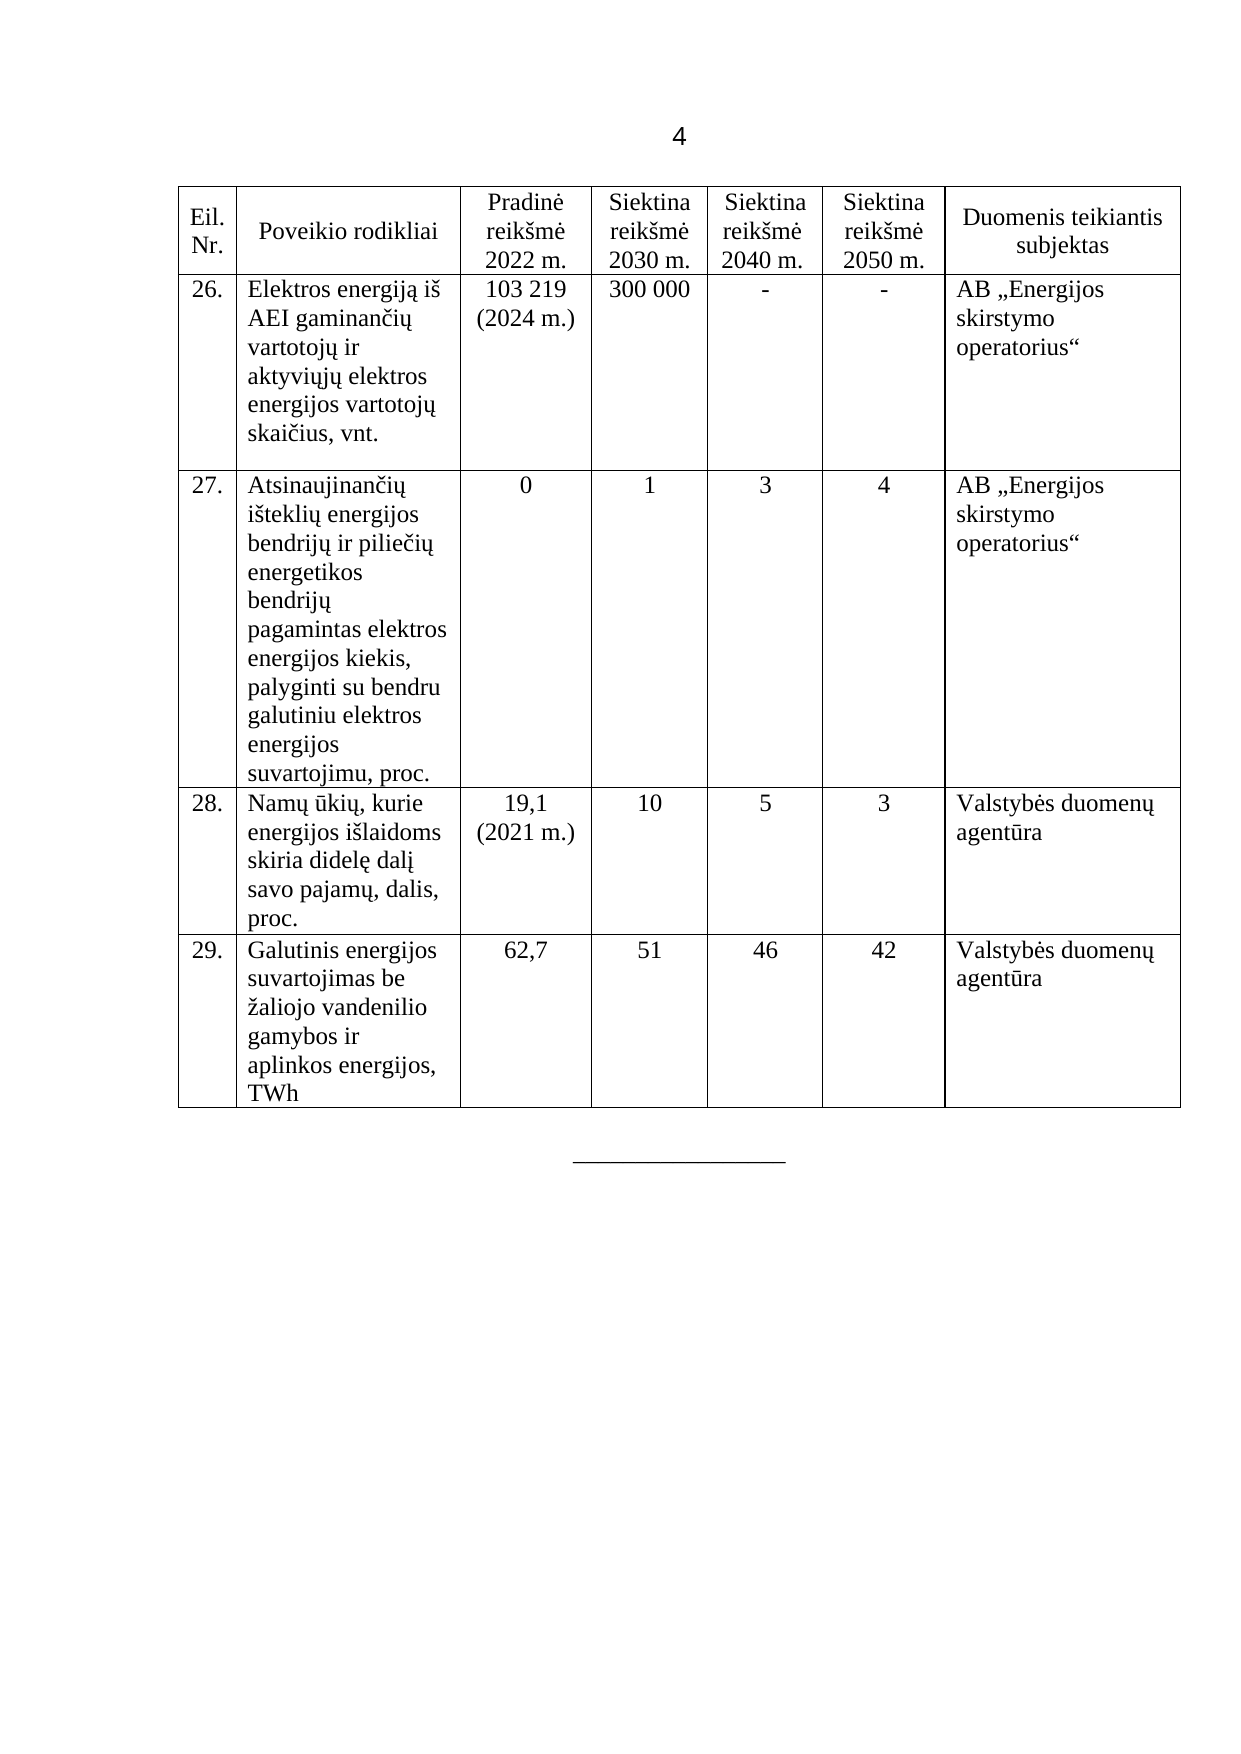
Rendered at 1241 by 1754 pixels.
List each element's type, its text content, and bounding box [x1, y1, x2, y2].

table_cell Namų ūkių, kurie energijos išlaidoms skiria didelę dalį savo pajamų, dalis, proc. [237, 788, 460, 934]
table_cell 27. [179, 471, 236, 787]
table_cell 29. [179, 935, 236, 1107]
table_header Poveikio rodikliai [237, 187, 460, 273]
table_header Siektina reikšmė 2050 m. [823, 187, 944, 273]
table_cell Valstybės duomenų agentūra [946, 935, 1180, 1107]
table_cell 4 [823, 471, 944, 787]
table_cell - [823, 275, 944, 469]
table_header Siektina reikšmė 2030 m. [592, 187, 707, 273]
table_cell 19,1 (2021 m.) [461, 788, 591, 934]
table_cell Galutinis energijos suvartojimas be žaliojo vandenilio gamybos ir aplinkos energijos, TWh [237, 935, 460, 1107]
table_header Siektina reikšmė 2040 m. [708, 187, 822, 273]
table_cell AB „Energijos skirstymo operatorius“ [946, 275, 1180, 469]
table_cell 1 [592, 471, 707, 787]
table_cell 3 [823, 788, 944, 934]
table_header Pradinė reikšmė 2022 m. [461, 187, 591, 273]
table_header Eil. Nr. [179, 187, 236, 273]
table_cell - [708, 275, 822, 469]
table_cell 3 [708, 471, 822, 787]
table_cell 103 219 (2024 m.) [461, 275, 591, 469]
table_cell 28. [179, 788, 236, 934]
table_cell 42 [823, 935, 944, 1107]
table_cell 10 [592, 788, 707, 934]
table_cell Atsinaujinančių išteklių energijos bendrijų ir piliečių energetikos bendrijų pagamintas elektros energijos kiekis, palyginti su bendru galutiniu elektros energijos suvartojimu, proc. [237, 471, 460, 787]
table_cell 51 [592, 935, 707, 1107]
table_header Duomenis teikiantis subjektas [946, 187, 1180, 273]
table_cell Elektros energiją iš AEI gaminančių vartotojų ir aktyviųjų elektros energijos vartotojų skaičius, vnt. [237, 275, 460, 469]
table_cell 300 000 [592, 275, 707, 469]
table_cell 46 [708, 935, 822, 1107]
table_cell Valstybės duomenų agentūra [946, 788, 1180, 934]
table_cell 5 [708, 788, 822, 934]
table_cell 0 [461, 471, 591, 787]
table_cell AB „Energijos skirstymo operatorius“ [946, 471, 1180, 787]
text _________________ [177, 1137, 1181, 1166]
table_cell 26. [179, 275, 236, 469]
table_cell 62,7 [461, 935, 591, 1107]
